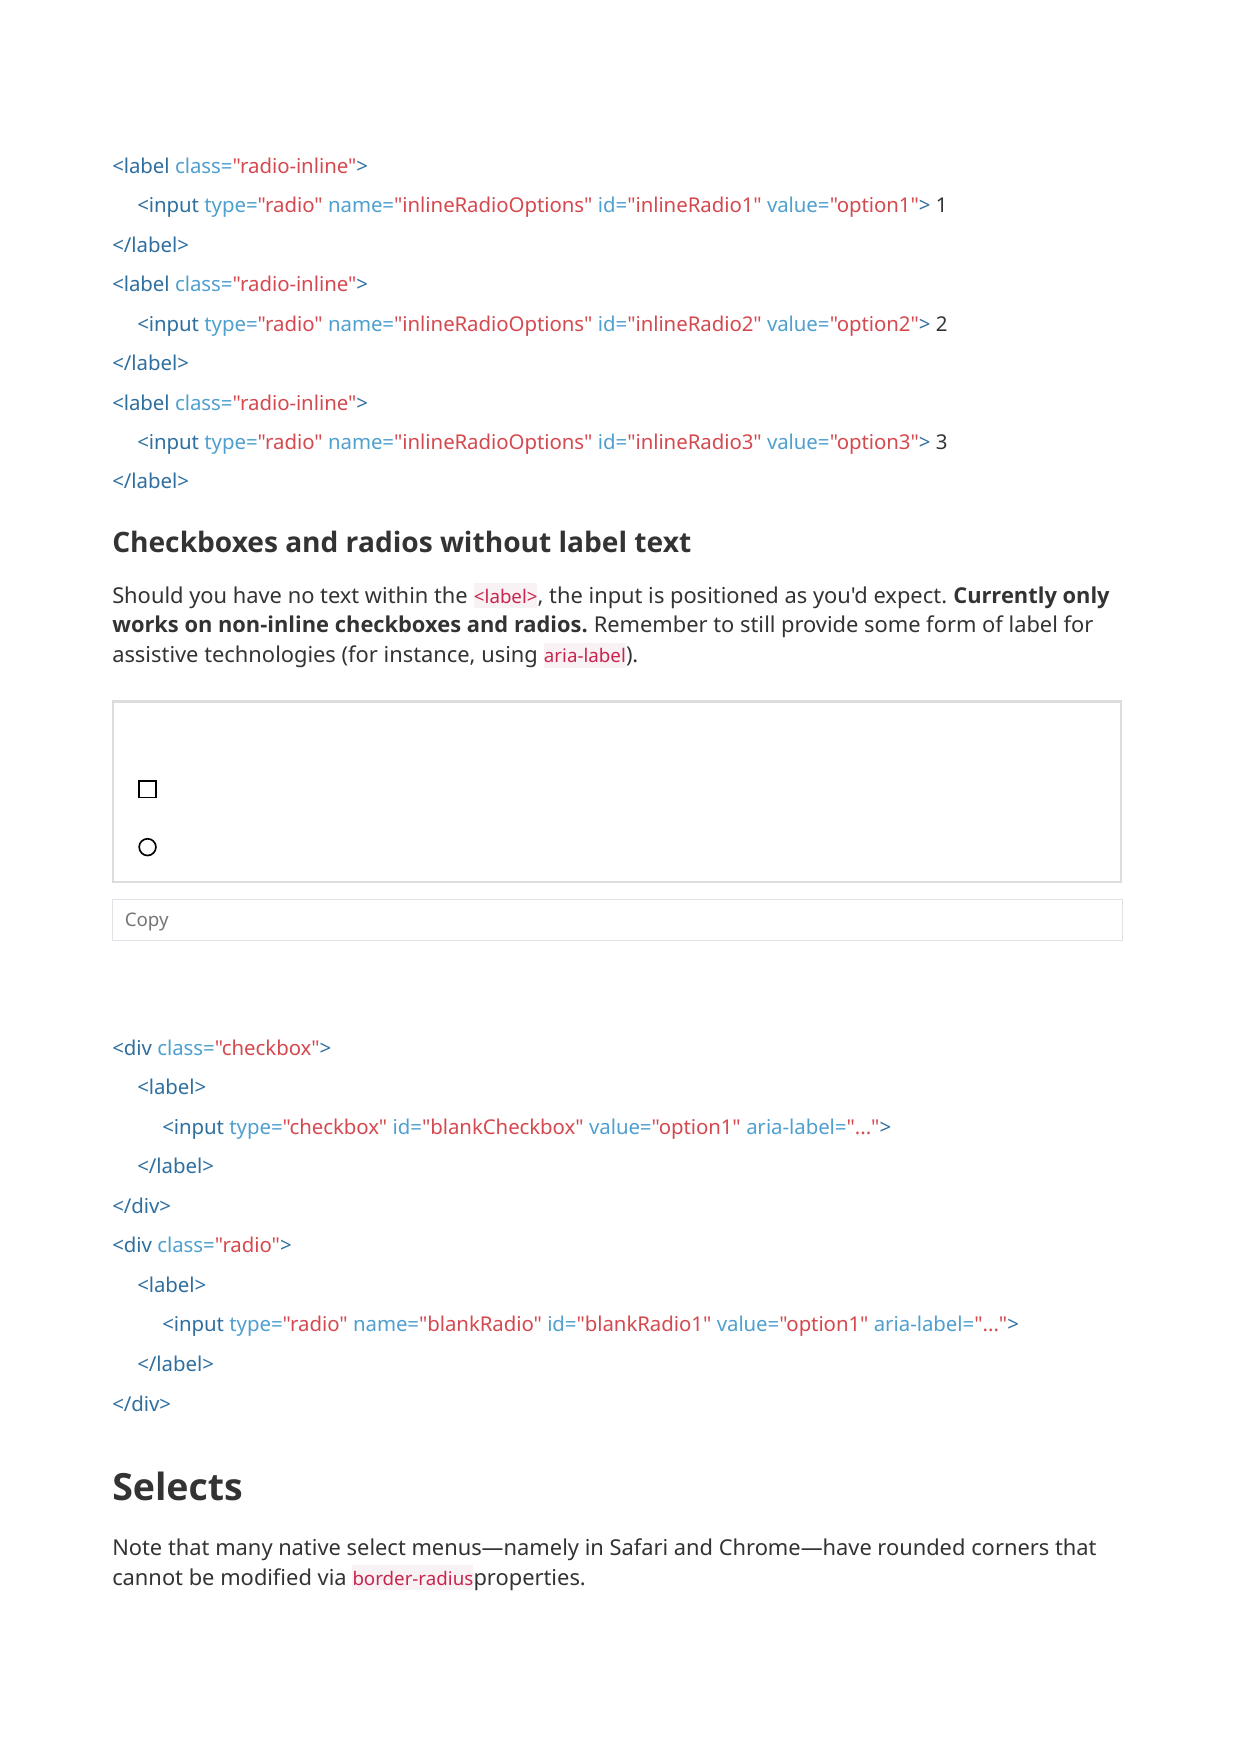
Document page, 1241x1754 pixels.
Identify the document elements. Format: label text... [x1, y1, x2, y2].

text <label class="radio-inline"> [112, 270, 1122, 298]
text <label> [112, 1073, 1122, 1101]
text </label> [112, 1152, 1122, 1180]
text <div class="radio"> [112, 1231, 1122, 1259]
text <label class="radio-inline"> [112, 388, 1122, 416]
text <input type="radio" name="inlineRadioOptions" id="inlineRadio3" value="option3"> 3 [112, 427, 1122, 455]
text </label> [112, 1350, 1122, 1378]
text Should you have no text within the <label>, the input is positioned as you'd expect. Currently only works on non-inline checkboxes and radios. Remember to still provide some form of label for assistive technologies (for instance, using aria-label). [112, 580, 1122, 669]
text <input type="radio" name="inlineRadioOptions" id="inlineRadio2" value="option2"> 2 [112, 309, 1122, 337]
text Copy [113, 900, 1122, 940]
text </div> [112, 1389, 1122, 1417]
text <input type="radio" name="blankRadio" id="blankRadio1" value="option1" aria-label="..."> [112, 1310, 1122, 1338]
text </label> [112, 349, 1122, 377]
subtitle Checkboxes and radios without label text [112, 522, 1122, 560]
text </label> [112, 467, 1122, 495]
text <input type="checkbox" id="blankCheckbox" value="option1" aria-label="..."> [112, 1112, 1122, 1141]
subtitle Selects [112, 1460, 1122, 1511]
text Note that many native select menus—namely in Safari and Chrome—have rounded corners that cannot be modified via border-radiusproperties. [112, 1532, 1122, 1591]
text </label> [112, 231, 1122, 258]
text <div class="checkbox"> [112, 1033, 1122, 1061]
text <label> [112, 1270, 1122, 1298]
text <label class="radio-inline"> [112, 152, 1122, 179]
text </div> [112, 1192, 1122, 1219]
text <input type="radio" name="inlineRadioOptions" id="inlineRadio1" value="option1"> 1 [112, 191, 1122, 219]
